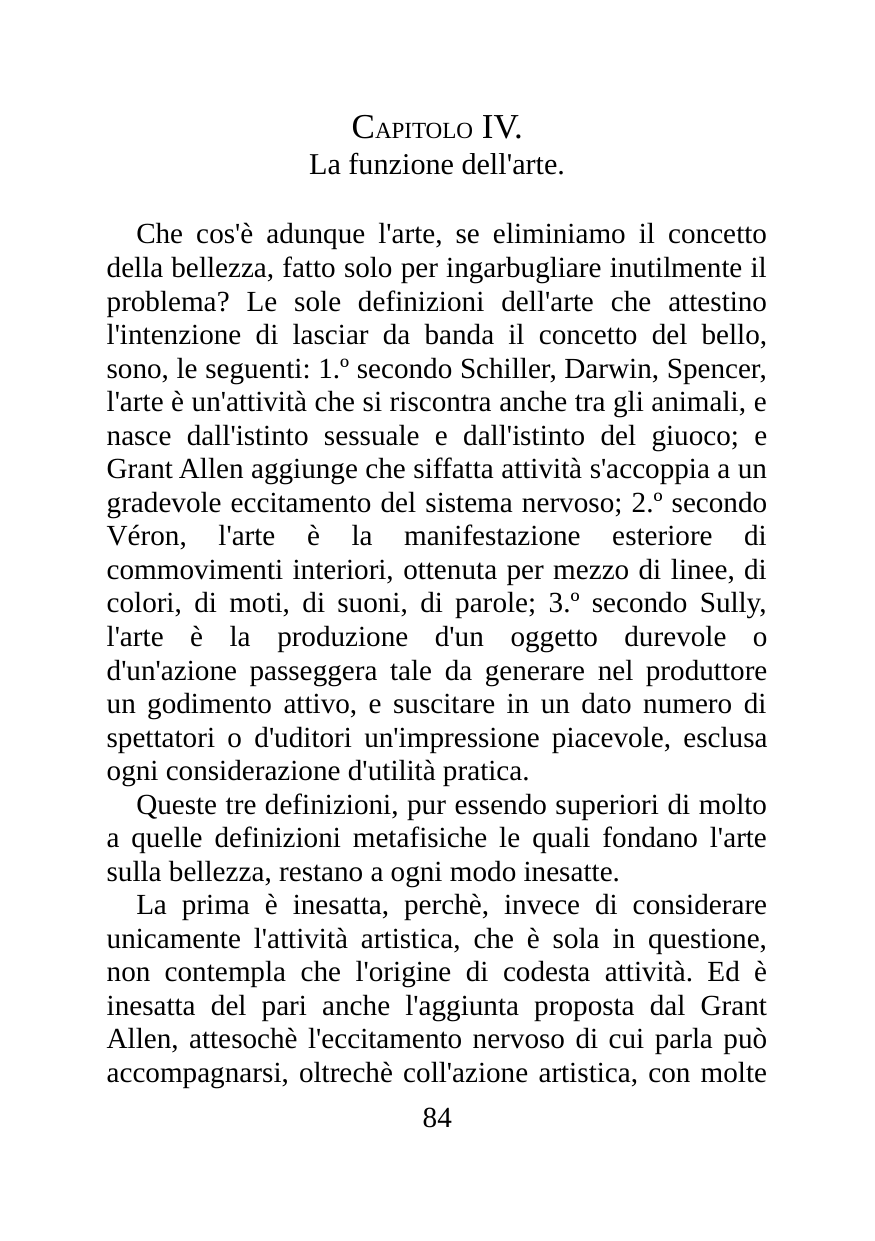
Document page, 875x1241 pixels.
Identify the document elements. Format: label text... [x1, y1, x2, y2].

subtitle Capitolo IV. La funzione dell'arte. [106, 106, 768, 181]
text La prima è inesatta, perchè, invece di considerare unicamente l'attività artistica, che è sola in questione, non contempla che l'origine di codesta attività. Ed è inesatta del pari anche l'aggiunta proposta dal Grant Allen, attesochè l'eccitamento nervoso di cui parla può accompagnarsi, oltrechè coll'azione artistica, con molte [106, 887, 768, 1089]
text Che cos'è adunque l'arte, se eliminiamo il concetto della bellezza, fatto solo per ingarbugliare inutilmente il problema? Le sole definizioni dell'arte che attestino l'intenzione di lasciar da banda il concetto del bello, sono, le seguenti: 1.º secondo Schiller, Darwin, Spencer, l'arte è un'attività che si riscontra anche tra gli animali, e nasce dall'istinto sessuale e dall'istinto del giuoco; e Grant Allen aggiunge che siffatta attività s'accoppia a un gradevole eccitamento del sistema nervoso; 2.º secondo Véron, l'arte è la manifestazione esteriore di commovimenti interiori, ottenuta per mezzo di linee, di colori, di moti, di suoni, di parole; 3.º secondo Sully, l'arte è la produzione d'un oggetto durevole o d'un'azione passeggera tale da generare nel produttore un godimento attivo, e suscitare in un dato numero di spettatori o d'uditori un'impressione piacevole, esclusa ogni considerazione d'utilità pratica. [106, 217, 768, 787]
text Queste tre definizioni, pur essendo superiori di molto a quelle definizioni metafisiche le quali fondano l'arte sulla bellezza, restano a ogni modo inesatte. [106, 787, 768, 887]
